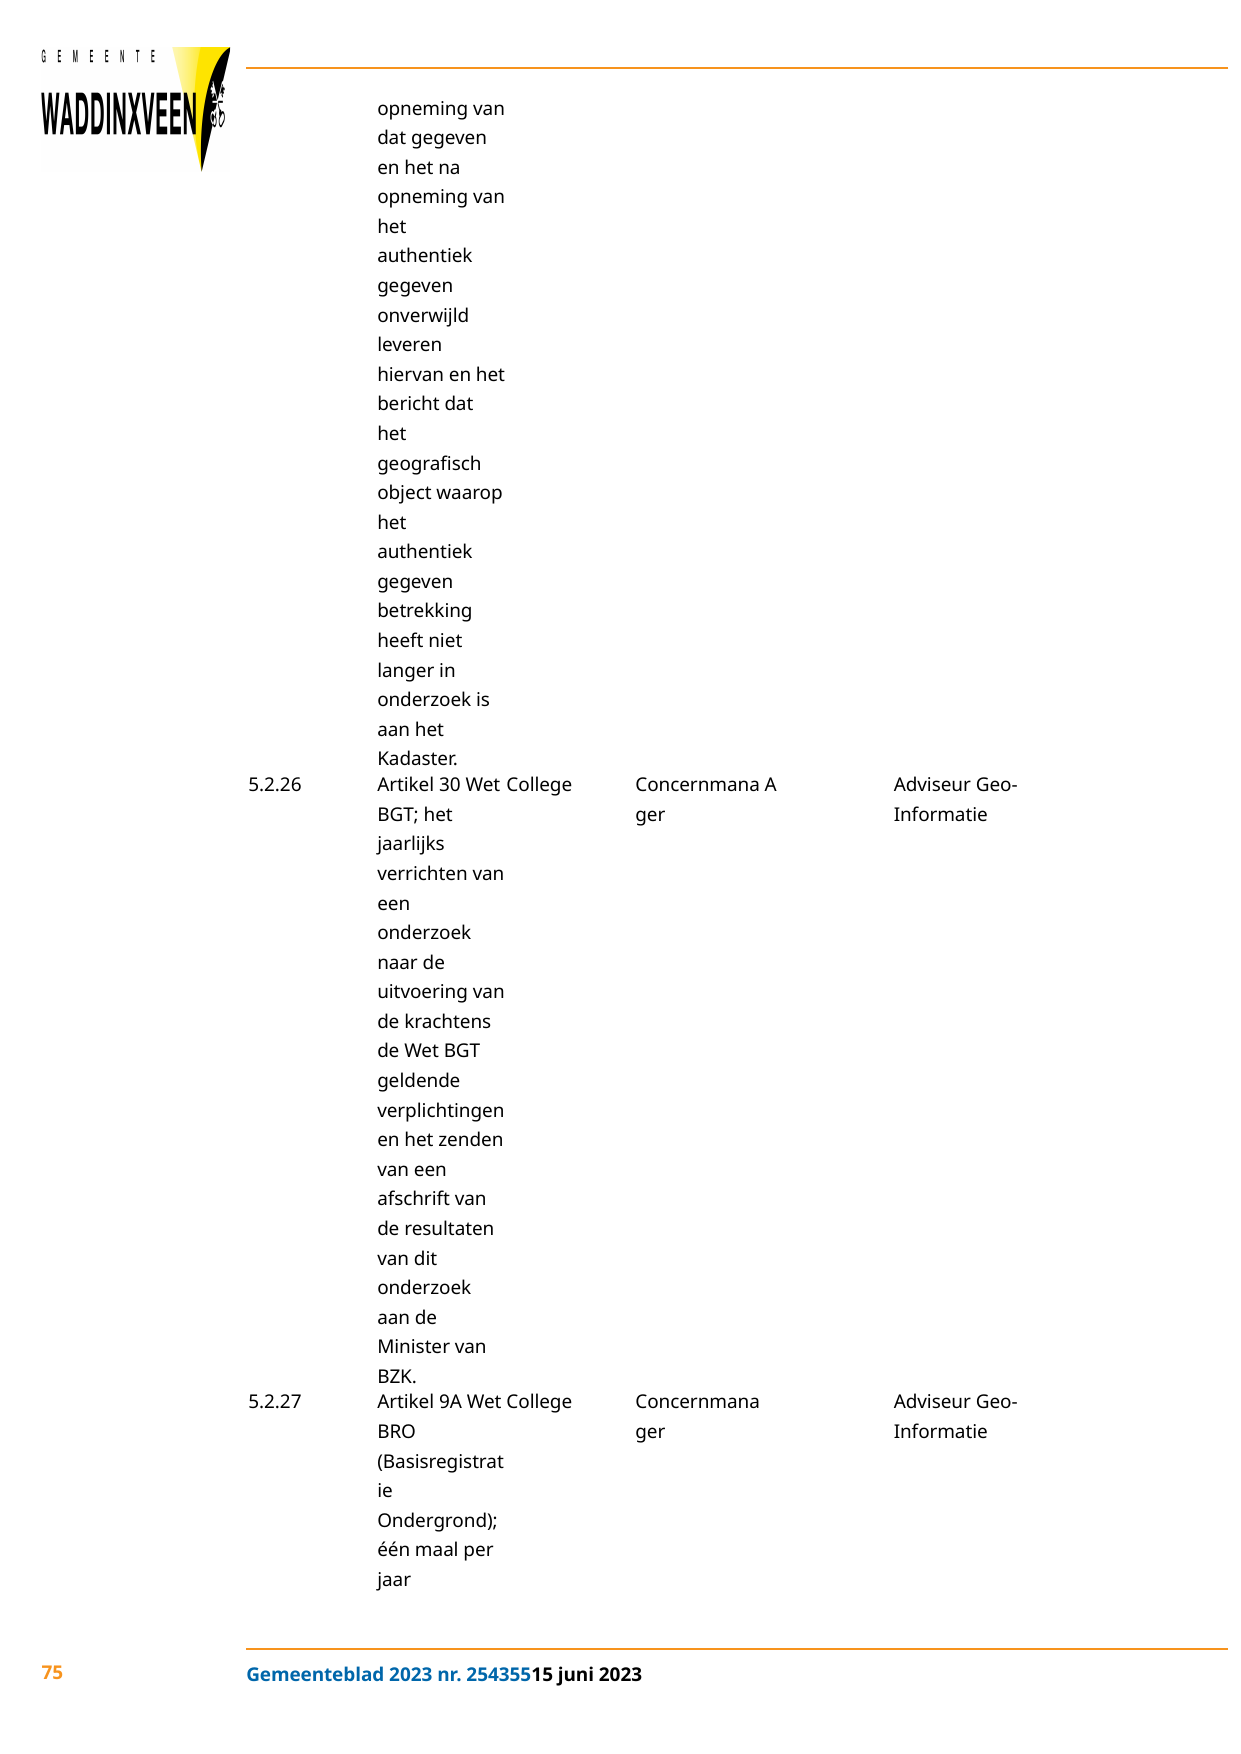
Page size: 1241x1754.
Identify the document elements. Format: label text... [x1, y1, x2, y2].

table_cell A [764, 771, 893, 1389]
table_cell Artikel 30 Wet BGT; het jaarlijks verrichten van een onderzoek naar de uitvoering van de krachtens de Wet BGT geldende verplichtingen en het zenden van een afschrift van de resultaten van dit onderzoek aan de Minister van BZK. [377, 771, 506, 1389]
table_cell [894, 95, 1022, 771]
table_cell [506, 95, 635, 771]
picture [41, 47, 231, 172]
table_cell [248, 95, 377, 771]
table_cell Concernmanager [635, 1389, 764, 1592]
table_cell [764, 1389, 893, 1592]
table_cell Artikel 9A Wet BRO (Basisregistratie Ondergrond); één maal per jaar [377, 1389, 506, 1592]
table_cell College [506, 771, 635, 1389]
table_cell [1023, 1389, 1152, 1592]
table_cell [1023, 771, 1152, 1389]
table_cell opneming van dat gegeven en het na opneming van het authentiek gegeven onverwijld leveren hiervan en het bericht dat het geografisch object waarop het authentiek gegeven betrekking heeft niet langer in onderzoek is aan het Kadaster. [377, 95, 506, 771]
table_cell Adviseur Geo-Informatie [894, 1389, 1022, 1592]
table_cell [1023, 95, 1152, 771]
table_cell [635, 95, 764, 771]
table_cell [764, 95, 893, 771]
table_cell 5.2.26 [248, 771, 377, 1389]
table_cell 5.2.27 [248, 1389, 377, 1592]
table_cell Adviseur Geo-Informatie [894, 771, 1022, 1389]
table_cell Concernmanager [635, 771, 764, 1389]
table_cell College [506, 1389, 635, 1592]
